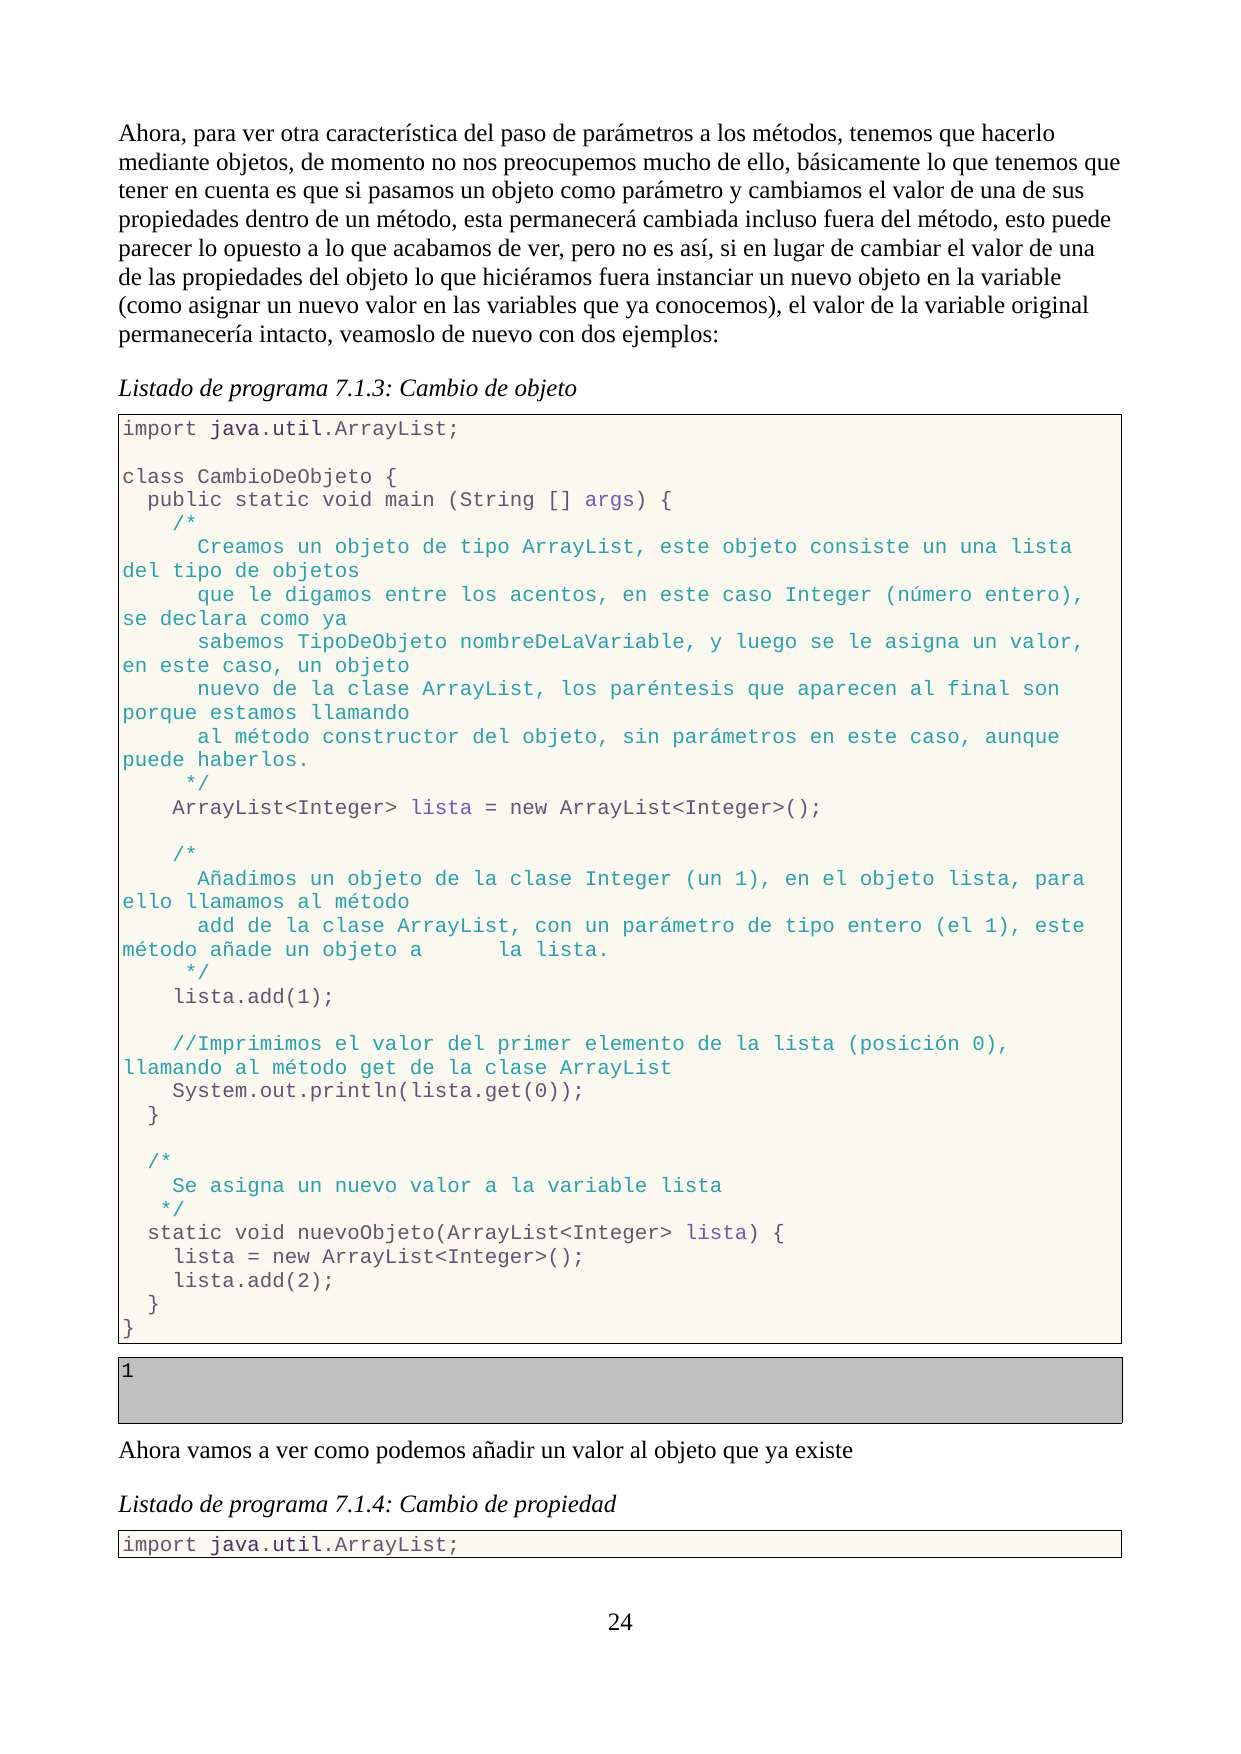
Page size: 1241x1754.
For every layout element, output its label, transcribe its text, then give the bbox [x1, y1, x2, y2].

text al método constructor del objeto, sin parámetros en este caso, aunque puede haberlos. [119, 722, 1121, 769]
text public static void main (String [] args) { [119, 485, 1121, 509]
text /* [119, 840, 1121, 864]
text ArrayList<Integer> lista = new ArrayList<Integer>(); [119, 793, 1121, 816]
text lista.add(2); [119, 1266, 1121, 1289]
text Ahora, para ver otra característica del paso de parámetros a los métodos, tenemos que hacerlo mediante objetos, de momento no nos preocupemos mucho de ello, básicamente lo que tenemos que tener en cuenta es que si pasamos un objeto como parámetro y cambiamos el valor de una de sus propiedades dentro de un método, esta permanecerá cambiada incluso fuera del método, esto puede parecer lo opuesto a lo que acabamos de ver, pero no es así, si en lugar de cambiar el valor de una de las propiedades del objeto lo que hiciéramos fuera instanciar un nuevo objeto en la variable (como asignar un nuevo valor en las variables que ya conocemos), el valor de la variable original permanecería intacto, veamoslo de nuevo con dos ejemplos: [118, 118, 1122, 348]
text class CambioDeObjeto { [119, 462, 1121, 485]
text } [119, 1313, 1121, 1343]
text */ [119, 958, 1121, 982]
list Listado de programa 7.1.3: Cambio de objeto [118, 373, 1122, 402]
text import java.util.ArrayList; [119, 415, 1121, 438]
text //Imprimimos el valor del primer elemento de la lista (posición 0), llamando al método get de la clase ArrayList [119, 1029, 1121, 1076]
text Se asigna un nuevo valor a la variable lista [119, 1171, 1121, 1195]
text /* [119, 1147, 1121, 1171]
text */ [119, 1195, 1121, 1218]
text /* [119, 509, 1121, 533]
list Listado de programa 7.1.4: Cambio de propiedad [118, 1489, 1122, 1517]
text import java.util.ArrayList; [119, 1531, 1121, 1557]
text nuevo de la clase ArrayList, los paréntesis que aparecen al final son porque estamos llamando [119, 674, 1121, 722]
text */ [119, 769, 1121, 793]
text 1 [119, 1358, 1122, 1383]
text Añadimos un objeto de la clase Integer (un 1), en el objeto lista, para ello llamamos al método [119, 864, 1121, 911]
text add de la clase ArrayList, con un parámetro de tipo entero (el 1), este método añade un objeto a la lista. [119, 911, 1121, 958]
text } [119, 1289, 1121, 1313]
text static void nuevoObjeto(ArrayList<Integer> lista) { [119, 1218, 1121, 1242]
text que le digamos entre los acentos, en este caso Integer (número entero), se declara como ya [119, 580, 1121, 627]
text } [119, 1100, 1121, 1124]
text lista.add(1); [119, 982, 1121, 1006]
text sabemos TipoDeObjeto nombreDeLaVariable, y luego se le asigna un valor, en este caso, un objeto [119, 627, 1121, 674]
text System.out.println(lista.get(0)); [119, 1076, 1121, 1100]
text lista = new ArrayList<Integer>(); [119, 1242, 1121, 1266]
text Creamos un objeto de tipo ArrayList, este objeto consiste un una lista del tipo de objetos [119, 533, 1121, 580]
text Ahora vamos a ver como podemos añadir un valor al objeto que ya existe [118, 1435, 1122, 1464]
